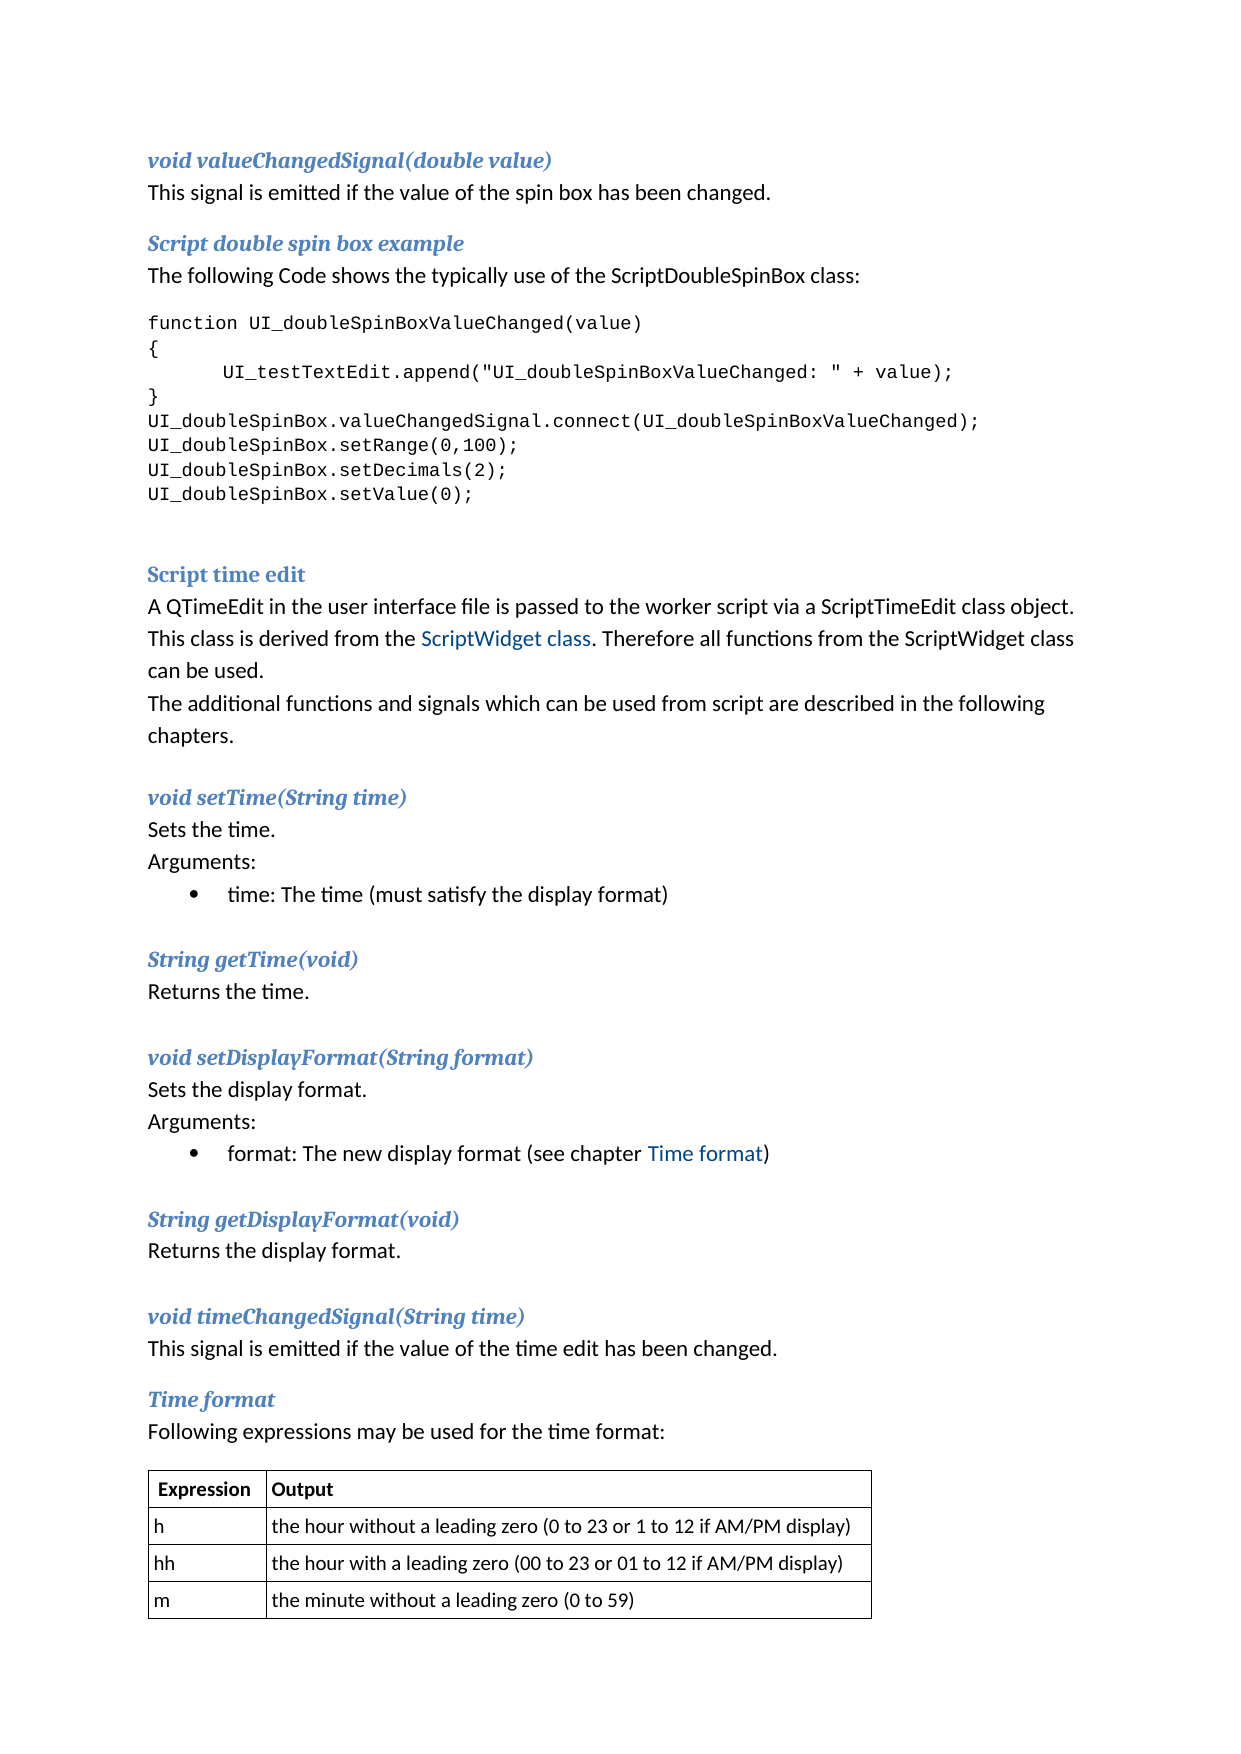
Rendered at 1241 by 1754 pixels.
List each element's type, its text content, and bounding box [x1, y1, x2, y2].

table_cell the hour with a leading zero (00 to 23 or 01 to 12 if AM/PM display) [267, 1545, 871, 1581]
subtitle void setTime(String time) [148, 785, 1093, 811]
table_cell the minute without a leading zero (0 to 59) [267, 1582, 871, 1618]
subtitle Script double spin box example [148, 231, 1093, 257]
text The following Code shows the typically use of the ScriptDoubleSpinBox class: [148, 261, 1093, 289]
text Returns the display format. [148, 1237, 1093, 1264]
text This class is derived from the ScriptWidget class. Therefore all functions from the ScriptWidget class can be used. [148, 624, 1093, 685]
text This signal is emitted if the value of the time edit has been changed. [148, 1334, 1093, 1362]
subtitle Time format [148, 1387, 1093, 1413]
text UI_doubleSpinBox.setDecimals(2); [148, 460, 1093, 482]
text function UI_doubleSpinBoxValueChanged(value) [148, 314, 1093, 335]
subtitle String getDisplayFormat(void) [148, 1206, 1093, 1233]
text UI_doubleSpinBox.valueChangedSignal.connect(UI_doubleSpinBoxValueChanged); [148, 412, 1093, 433]
text This signal is emitted if the value of the spin box has been changed. [148, 178, 1093, 206]
text Arguments: [148, 1107, 1093, 1135]
table_cell h [149, 1508, 266, 1544]
table_cell hh [149, 1545, 266, 1581]
table_cell the hour without a leading zero (0 to 23 or 1 to 12 if AM/PM display) [267, 1508, 871, 1544]
list time: The time (must satisfy the display format) [190, 880, 1093, 908]
text A QTimeEdit in the user interface file is passed to the worker script via a ScriptTimeEdit class object. [148, 592, 1093, 620]
table_cell m [149, 1582, 266, 1618]
text { [148, 338, 1093, 360]
text Sets the time. [148, 815, 1093, 843]
subtitle void valueChangedSignal(double value) [148, 148, 1093, 174]
text Sets the display format. [148, 1075, 1093, 1103]
subtitle Script time edit [148, 562, 1093, 588]
text Returns the time. [148, 977, 1093, 1005]
subtitle void setDisplayFormat(String format) [148, 1044, 1093, 1071]
subtitle String getTime(void) [148, 947, 1093, 973]
list format: The new display format (see chapter Time format) [190, 1139, 1093, 1167]
text UI_testTextEdit.append("UI_doubleSpinBoxValueChanged: " + value); [148, 363, 1093, 384]
text UI_doubleSpinBox.setValue(0); [148, 485, 1093, 506]
text The additional functions and signals which can be used from script are described in the following chapters. [148, 689, 1093, 749]
table_header Expression [149, 1471, 266, 1507]
table_header Output [267, 1471, 871, 1507]
text } [148, 387, 1093, 408]
subtitle void timeChangedSignal(String time) [148, 1304, 1093, 1330]
text Following expressions may be used for the time format: [148, 1417, 1093, 1445]
text Arguments: [148, 847, 1093, 876]
text UI_doubleSpinBox.setRange(0,100); [148, 436, 1093, 457]
